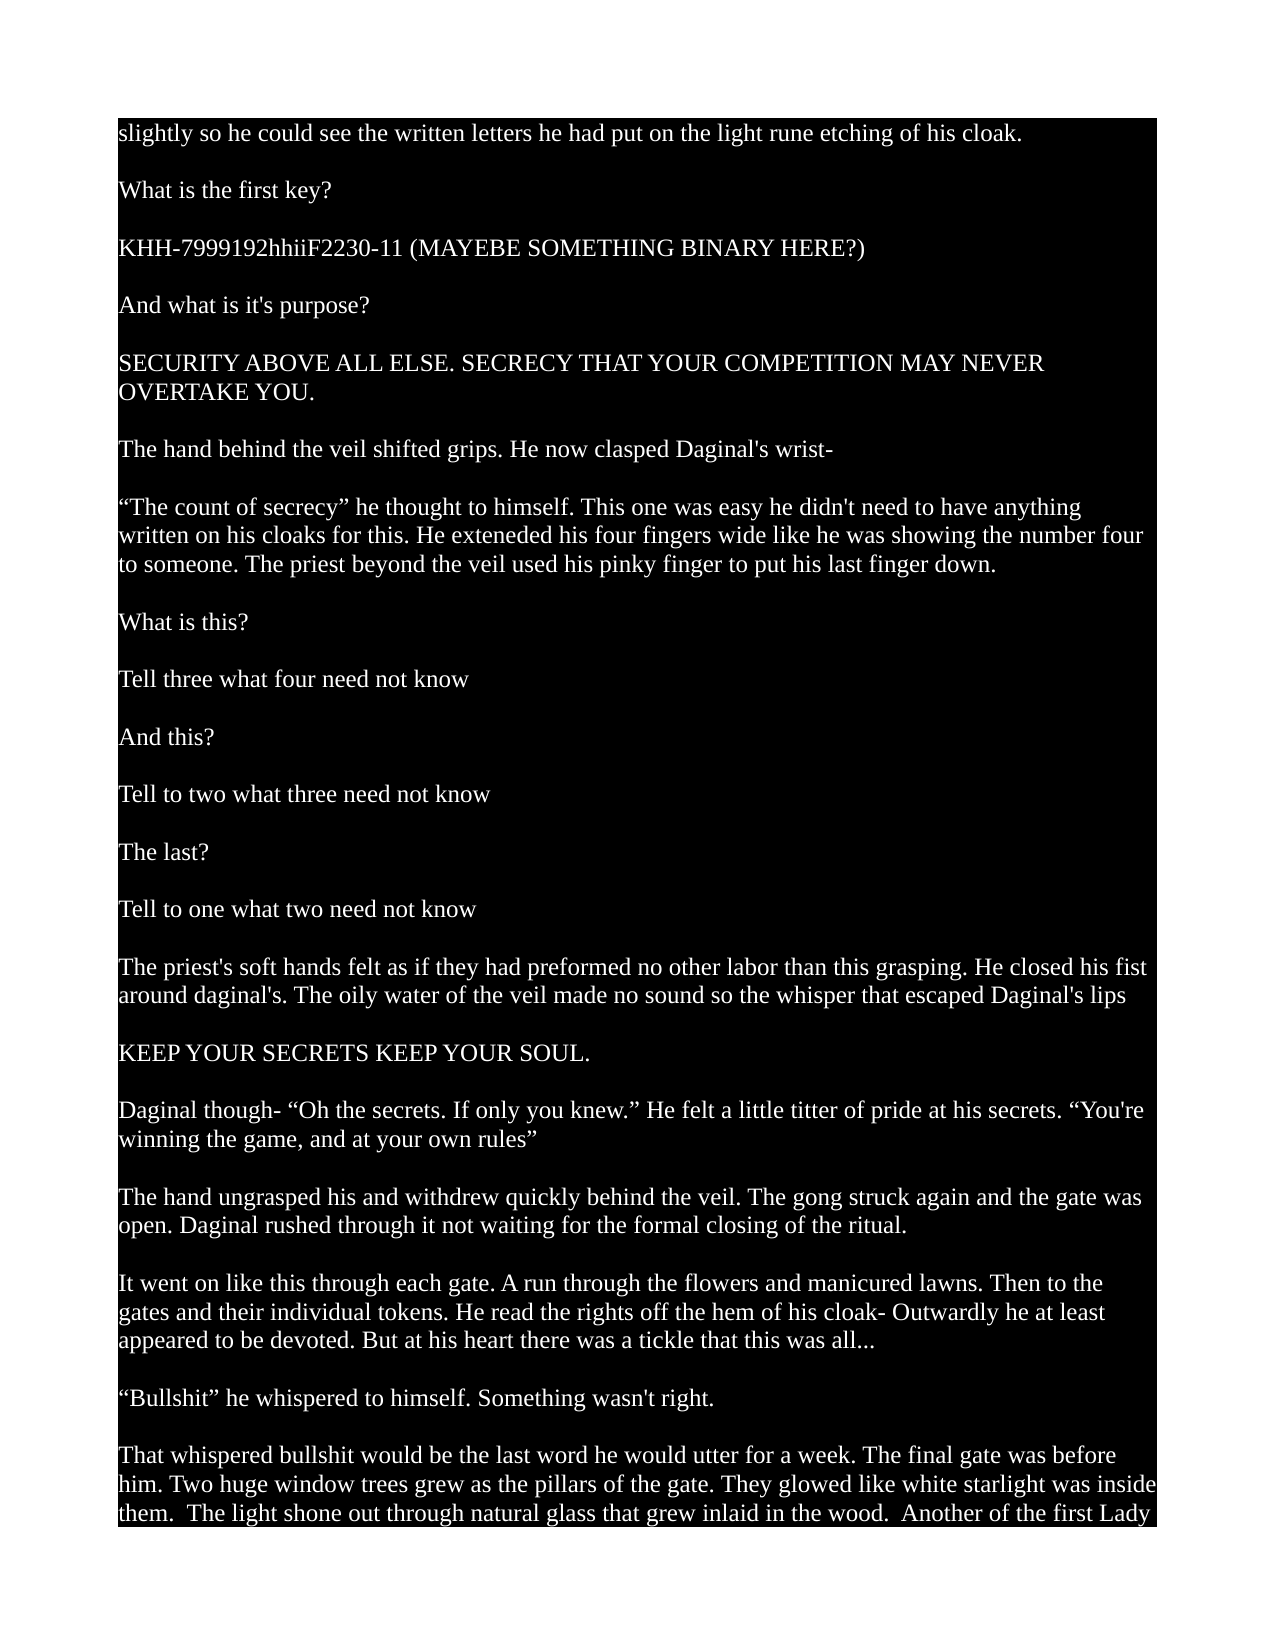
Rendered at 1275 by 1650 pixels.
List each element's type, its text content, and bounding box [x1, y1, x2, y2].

text The last? Tell to one what two need not know [118, 837, 1157, 923]
text Daginal though- “Oh the secrets. If only you knew.” He felt a little titter of pride at his secrets. “You're winning the game, and at your own rules” [118, 1096, 1157, 1153]
text The hand ungrasped his and withdrew quickly behind the veil. The gong struck again and the gate was open. Daginal rushed through it not waiting for the formal closing of the ritual. [118, 1182, 1157, 1239]
text The hand behind the veil shifted grips. He now clasped Daginal's wrist- “The count of secrecy” he thought to himself. This one was easy he didn't need to have anything written on his cloaks for this. He exteneded his four fingers wide like he was showing the number four to someone. The priest beyond the veil used his pinky finger to put his last finger down. [118, 434, 1157, 578]
text That whispered bullshit would be the last word he would utter for a week. The final gate was before him. Two huge window trees grew as the pillars of the gate. They glowed like white starlight was inside them. The light shone out through natural glass that grew inlaid in the wood. Another of the first Lady [118, 1441, 1157, 1527]
text It went on like this through each gate. A run through the flowers and manicured lawns. Then to the gates and their individual tokens. He read the rights off the hem of his cloak- Outwardly he at least appeared to be devoted. But at his heart there was a tickle that this was all... [118, 1268, 1157, 1354]
text What is this? Tell three what four need not know [118, 607, 1157, 693]
text “Bullshit” he whispered to himself. Something wasn't right. [118, 1383, 1157, 1412]
text What is the first key? KHH-7999192hhiiF2230-11 (MAYEBE SOMETHING BINARY HERE?) And what is it's purpose? SECURITY ABOVE ALL ELSE. SECRECY THAT YOUR COMPETITION MAY NEVER OVERTAKE YOU. [118, 176, 1157, 406]
text slightly so he could see the written letters he had put on the light rune etching of his cloak. [118, 118, 1157, 147]
text The priest's soft hands felt as if they had preformed no other labor than this grasping. He closed his fist around daginal's. The oily water of the veil made no sound so the whisper that escaped Daginal's lips KEEP YOUR SECRETS KEEP YOUR SOUL. [118, 952, 1157, 1067]
text And this? Tell to two what three need not know [118, 693, 1157, 808]
